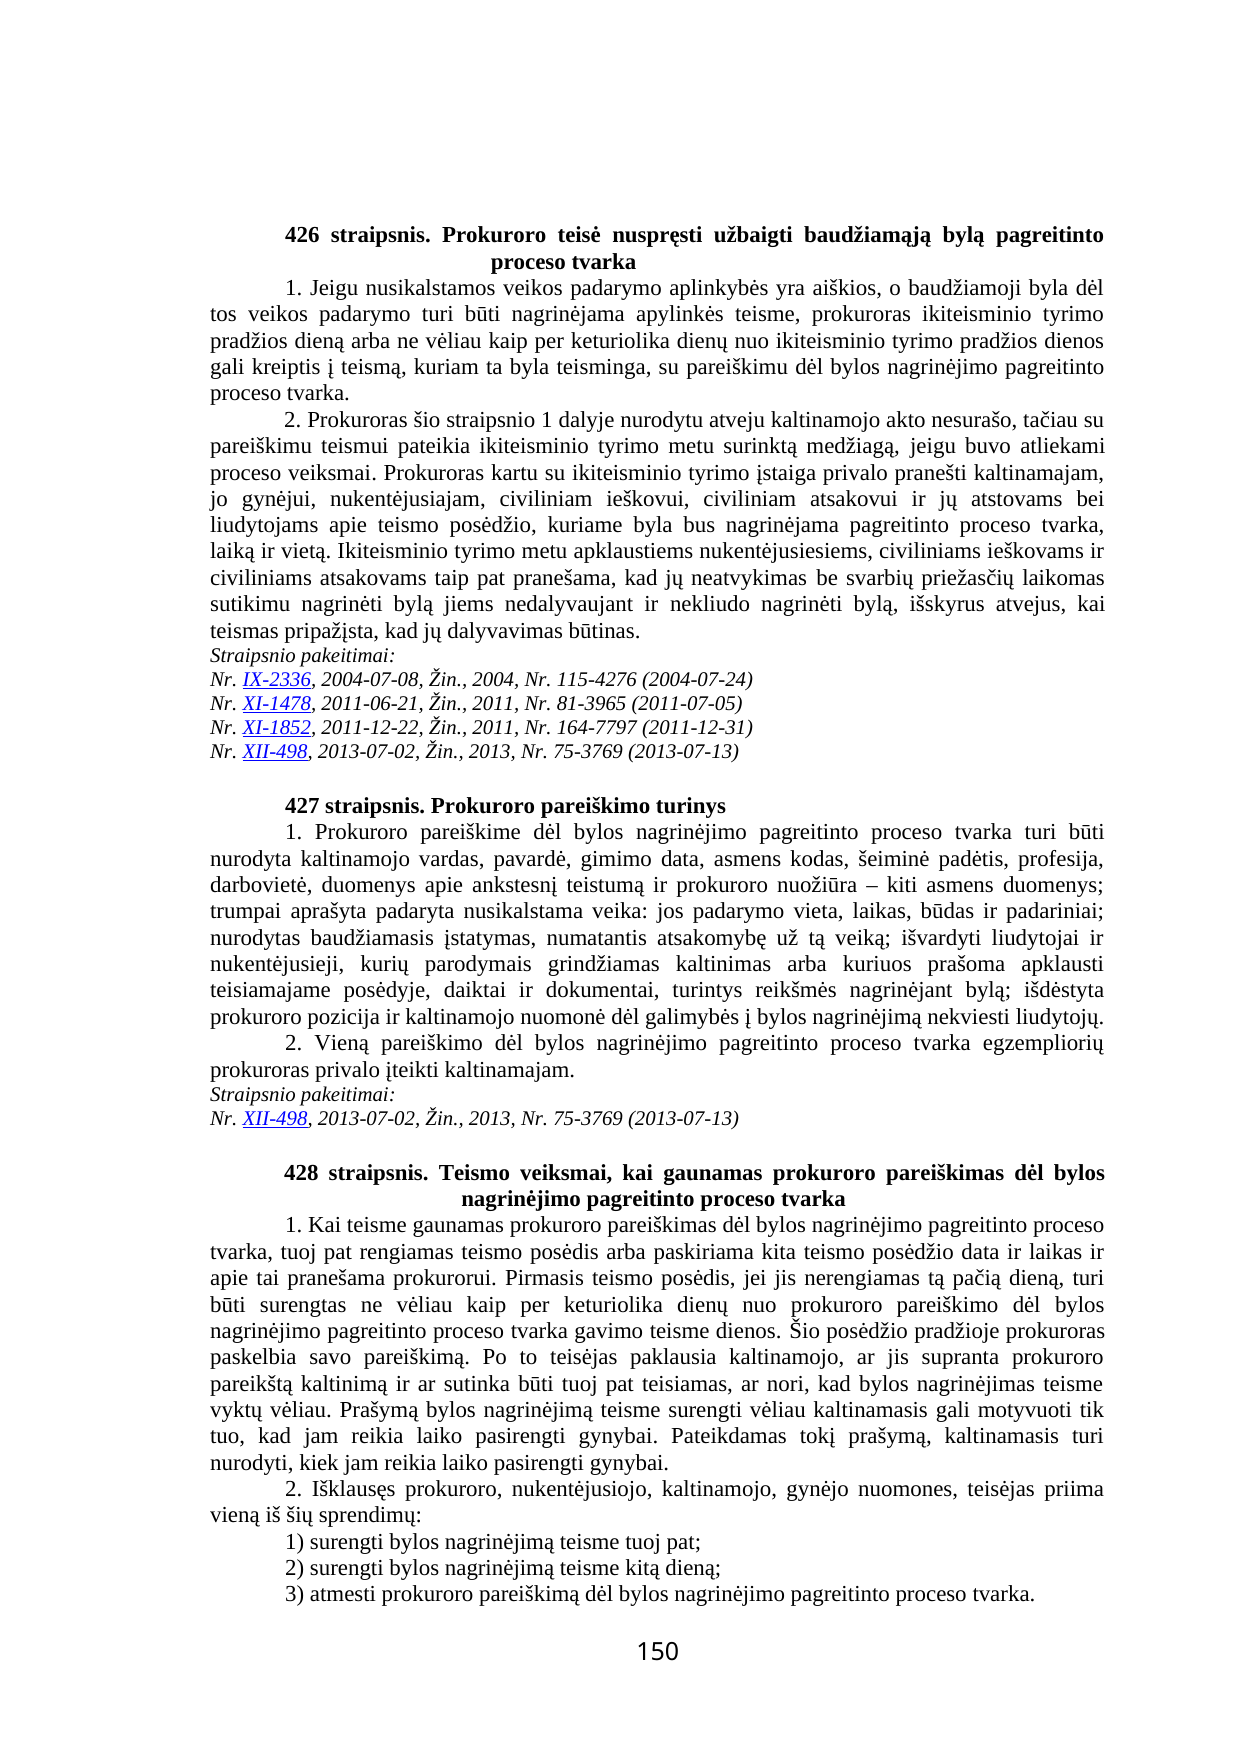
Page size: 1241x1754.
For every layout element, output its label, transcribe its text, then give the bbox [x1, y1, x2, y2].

text 428 straipsnis. Teismo veiksmai, kai gaunamas prokuroro pareiškimas dėl bylos nagrinėjimo pagreitinto proceso tvarka [284, 1159, 1106, 1212]
text Nr. XII-498, 2013-07-02, Žin., 2013, Nr. 75-3769 (2013-07-13) [210, 1106, 1106, 1130]
text Nr. IX-2336, 2004-07-08, Žin., 2004, Nr. 115-4276 (2004-07-24) [210, 667, 1106, 691]
text 426 straipsnis. Prokuroro teisė nuspręsti užbaigti baudžiamąją bylą pagreitinto proceso tvarka [285, 221, 1106, 274]
text 1) surengti bylos nagrinėjimą teisme tuoj pat; [210, 1528, 1106, 1554]
text 427 straipsnis. Prokuroro pareiškimo turinys [210, 792, 1106, 818]
text Nr. XI-1852, 2011-12-22, Žin., 2011, Nr. 164-7797 (2011-12-31) [210, 715, 1106, 739]
text 2) surengti bylos nagrinėjimą teisme kitą dieną; [210, 1554, 1106, 1581]
text 1. Kai teisme gaunamas prokuroro pareiškimas dėl bylos nagrinėjimo pagreitinto proceso tvarka, tuoj pat rengiamas teismo posėdis arba paskiriama kita teismo posėdžio data ir laikas ir apie tai pranešama prokurorui. Pirmasis teismo posėdis, jei jis nerengiamas tą pačią dieną, turi būti surengtas ne vėliau kaip per keturiolika dienų nuo prokuroro pareiškimo dėl bylos nagrinėjimo pagreitinto proceso tvarka gavimo teisme dienos. Šio posėdžio pradžioje prokuroras paskelbia savo pareiškimą. Po to teisėjas paklausia kaltinamojo, ar jis supranta prokuroro pareikštą kaltinimą ir ar sutinka būti tuoj pat teisiamas, ar nori, kad bylos nagrinėjimas teisme vyktų vėliau. Prašymą bylos nagrinėjimą teisme surengti vėliau kaltinamasis gali motyvuoti tik tuo, kad jam reikia laiko pasirengti gynybai. Pateikdamas tokį prašymą, kaltinamasis turi nurodyti, kiek jam reikia laiko pasirengti gynybai. [210, 1212, 1106, 1475]
text Straipsnio pakeitimai: [210, 643, 1106, 667]
text Nr. XII-498, 2013-07-02, Žin., 2013, Nr. 75-3769 (2013-07-13) [210, 739, 1106, 763]
text 2. Išklausęs prokuroro, nukentėjusiojo, kaltinamojo, gynėjo nuomones, teisėjas priima vieną iš šių sprendimų: [210, 1475, 1106, 1528]
text Straipsnio pakeitimai: [210, 1082, 1106, 1106]
text Nr. XI-1478, 2011-06-21, Žin., 2011, Nr. 81-3965 (2011-07-05) [210, 691, 1106, 715]
text 1. Jeigu nusikalstamos veikos padarymo aplinkybės yra aiškios, o baudžiamoji byla dėl tos veikos padarymo turi būti nagrinėjama apylinkės teisme, prokuroras ikiteisminio tyrimo pradžios dieną arba ne vėliau kaip per keturiolika dienų nuo ikiteisminio tyrimo pradžios dienos gali kreiptis į teismą, kuriam ta byla teisminga, su pareiškimu dėl bylos nagrinėjimo pagreitinto proceso tvarka. [210, 274, 1106, 406]
text 3) atmesti prokuroro pareiškimą dėl bylos nagrinėjimo pagreitinto proceso tvarka. [210, 1581, 1106, 1607]
text 2. Vieną pareiškimo dėl bylos nagrinėjimo pagreitinto proceso tvarka egzempliorių prokuroras privalo įteikti kaltinamajam. [210, 1029, 1106, 1082]
text 2. Prokuroras šio straipsnio 1 dalyje nurodytu atveju kaltinamojo akto nesurašo, tačiau su pareiškimu teismui pateikia ikiteisminio tyrimo metu surinktą medžiagą, jeigu buvo atliekami proceso veiksmai. Prokuroras kartu su ikiteisminio tyrimo įstaiga privalo pranešti kaltinamajam, jo gynėjui, nukentėjusiajam, civiliniam ieškovui, civiliniam atsakovui ir jų atstovams bei liudytojams apie teismo posėdžio, kuriame byla bus nagrinėjama pagreitinto proceso tvarka, laiką ir vietą. Ikiteisminio tyrimo metu apklaustiems nukentėjusiesiems, civiliniams ieškovams ir civiliniams atsakovams taip pat pranešama, kad jų neatvykimas be svarbių priežasčių laikomas sutikimu nagrinėti bylą jiems nedalyvaujant ir nekliudo nagrinėti bylą, išskyrus atvejus, kai teismas pripažįsta, kad jų dalyvavimas būtinas. [210, 406, 1106, 643]
text 1. Prokuroro pareiškime dėl bylos nagrinėjimo pagreitinto proceso tvarka turi būti nurodyta kaltinamojo vardas, pavardė, gimimo data, asmens kodas, šeiminė padėtis, profesija, darbovietė, duomenys apie ankstesnį teistumą ir prokuroro nuožiūra – kiti asmens duomenys; trumpai aprašyta padaryta nusikalstama veika: jos padarymo vieta, laikas, būdas ir padariniai; nurodytas baudžiamasis įstatymas, numatantis atsakomybę už tą veiką; išvardyti liudytojai ir nukentėjusieji, kurių parodymais grindžiamas kaltinimas arba kuriuos prašoma apklausti teisiamajame posėdyje, daiktai ir dokumentai, turintys reikšmės nagrinėjant bylą; išdėstyta prokuroro pozicija ir kaltinamojo nuomonė dėl galimybės į bylos nagrinėjimą nekviesti liudytojų. [210, 818, 1106, 1029]
